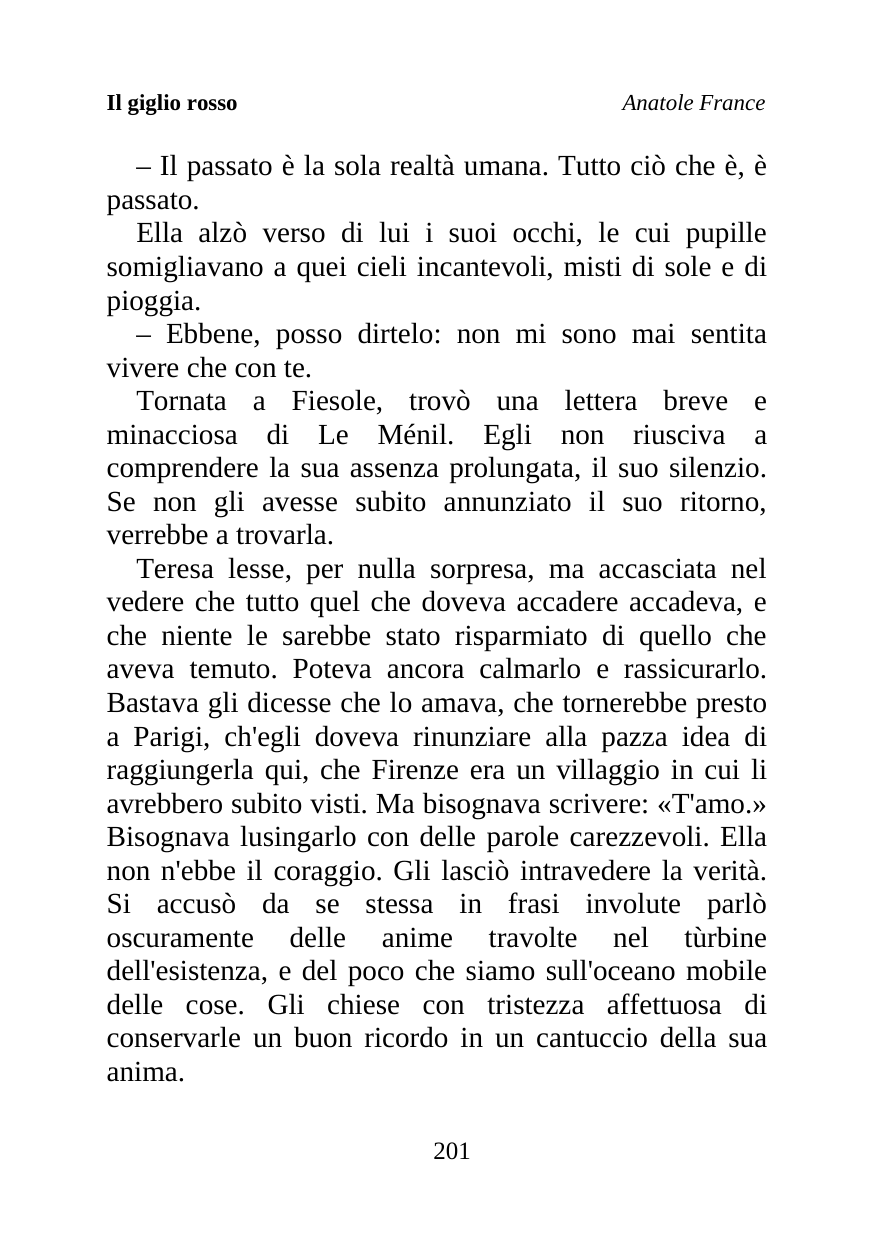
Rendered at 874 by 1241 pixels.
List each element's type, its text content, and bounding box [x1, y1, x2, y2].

text Ella alzò verso di lui i suoi occhi, le cui pupille somigliavano a quei cieli incantevoli, misti di sole e di pioggia. [106, 216, 768, 316]
text – Il passato è la sola realtà umana. Tutto ciò che è, è passato. [106, 148, 768, 216]
text Tornata a Fiesole, trovò una lettera breve e minacciosa di Le Ménil. Egli non riusciva a comprendere la sua assenza prolungata, il suo silenzio. Se non gli avesse subito annunziato il suo ritorno, verrebbe a trovarla. [106, 383, 768, 551]
text – Ebbene, posso dirtelo: non mi sono mai sentita vivere che con te. [106, 316, 768, 383]
text Teresa lesse, per nulla sorpresa, ma accasciata nel vedere che tutto quel che doveva accadere accadeva, e che niente le sarebbe stato risparmiato di quello che aveva temuto. Poteva ancora calmarlo e rassicurarlo. Bastava gli dicesse che lo amava, che tornerebbe presto a Parigi, ch'egli doveva rinunziare alla pazza idea di raggiungerla qui, che Firenze era un villaggio in cui li avrebbero subito visti. Ma bisognava scrivere: «T'amo.» Bisognava lusingarlo con delle parole carezzevoli. Ella non n'ebbe il coraggio. Gli lasciò intravedere la verità. Si accusò da se stessa in frasi involute parlò oscuramente delle anime travolte nel tùrbine dell'esistenza, e del poco che siamo sull'oceano mobile delle cose. Gli chiese con tristezza affettuosa di conservarle un buon ricordo in un cantuccio della sua anima. [106, 551, 768, 1088]
